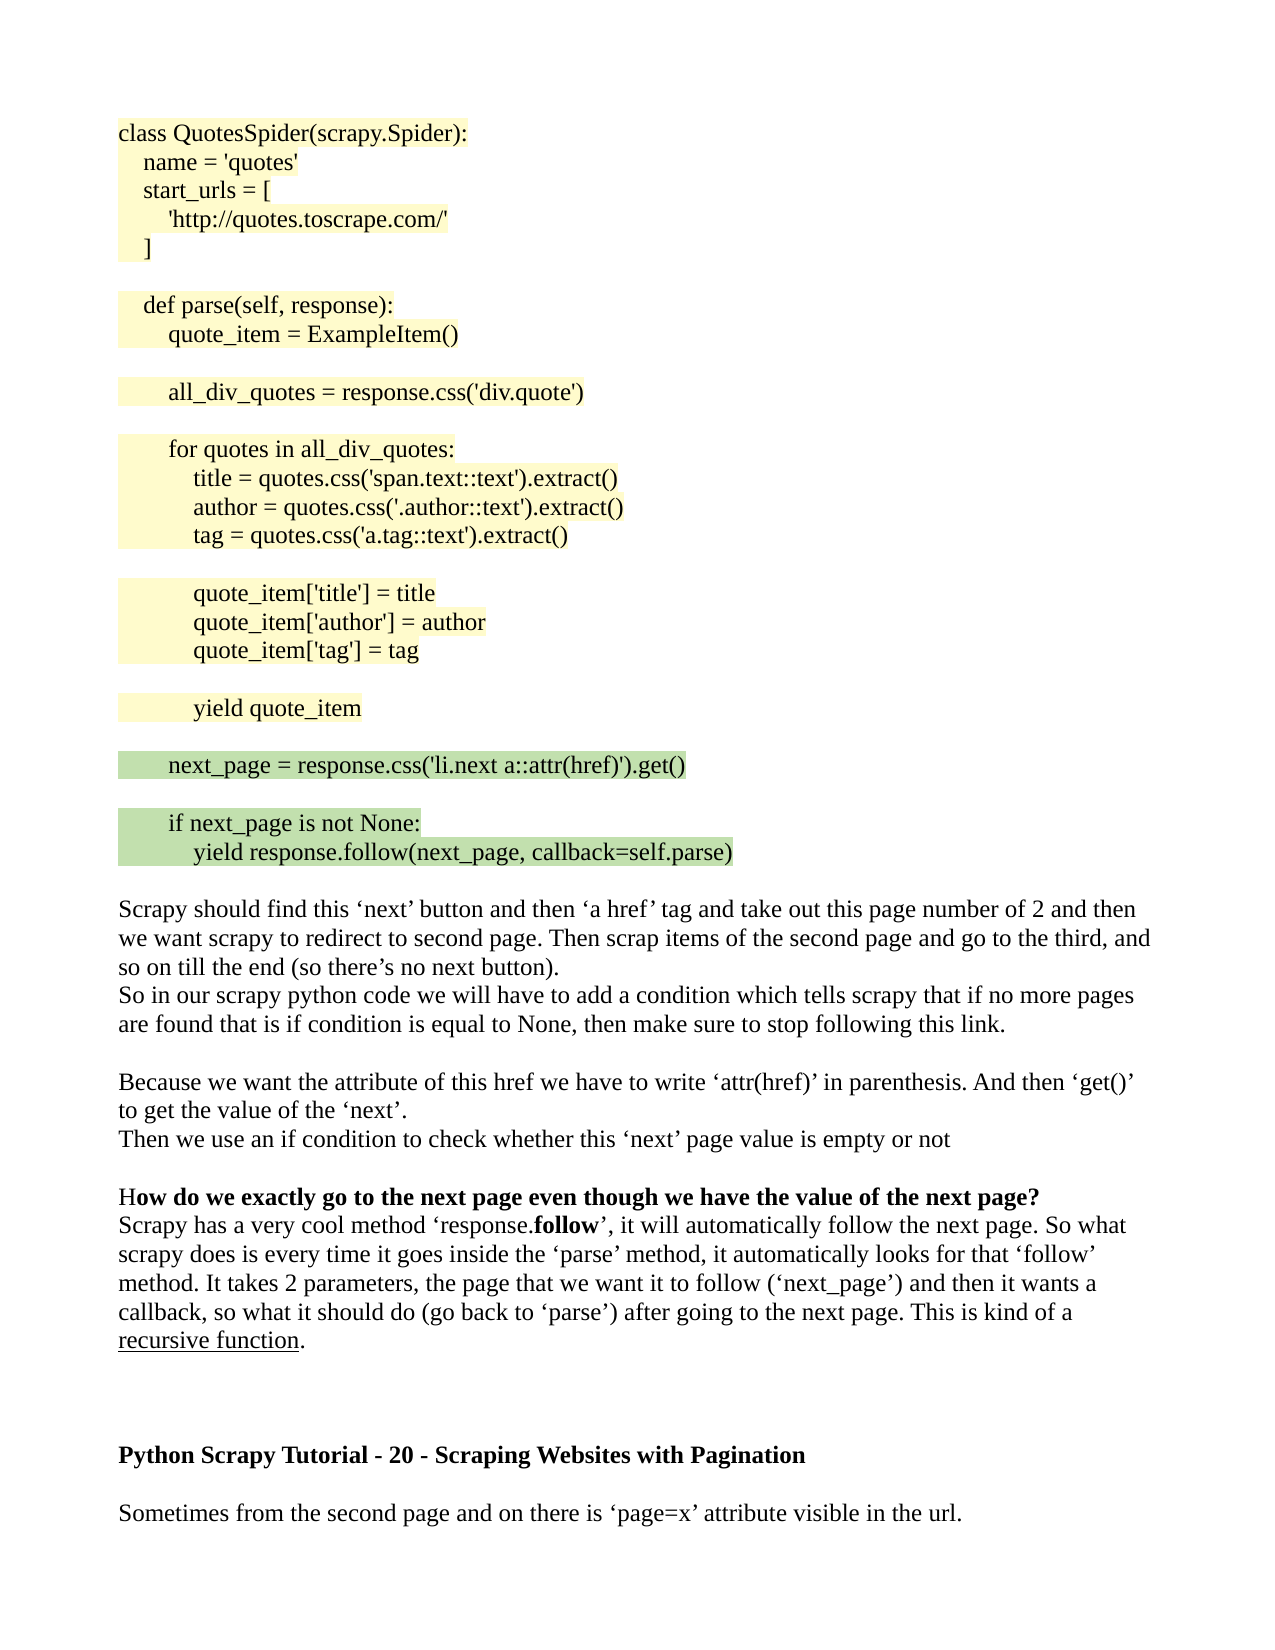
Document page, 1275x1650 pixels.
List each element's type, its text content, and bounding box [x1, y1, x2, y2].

text yield response.follow(next_page, callback=self.parse) [118, 837, 1157, 866]
text quote_item['author'] = author [118, 607, 1157, 636]
text yield quote_item [118, 693, 1157, 722]
text Then we use an if condition to check whether this ‘next’ page value is empty or not [118, 1124, 1157, 1153]
text next_page = response.css('li.next a::attr(href)').get() [118, 751, 1157, 779]
text Python Scrapy Tutorial - 20 - Scraping Websites with Pagination [118, 1441, 1157, 1469]
text if next_page is not None: [118, 808, 1157, 837]
text Scrapy has a very cool method ‘response.follow’, it will automatically follow the next page. So what scrapy does is every time it goes inside the ‘parse’ method, it automatically looks for that ‘follow’ method. It takes 2 parameters, the page that we want it to follow (‘next_page’) and then it wants a callback, so what it should do (go back to ‘parse’) after going to the next page. This is kind of a recursive function. [118, 1211, 1157, 1354]
text quote_item['title'] = title [118, 578, 1157, 607]
text all_div_quotes = response.css('div.quote') [118, 377, 1157, 406]
text Sometimes from the second page and on there is ‘page=x’ attribute visible in the url. [118, 1498, 1157, 1527]
text How do we exactly go to the next page even though we have the value of the next page? [118, 1182, 1157, 1211]
text So in our scrapy python code we will have to add a condition which tells scrapy that if no more pages are found that is if condition is equal to None, then make sure to stop following this link. [118, 981, 1157, 1038]
text ] [118, 233, 1157, 262]
text class QuotesSpider(scrapy.Spider): [118, 118, 1157, 147]
text start_urls = [ [118, 176, 1157, 204]
text for quotes in all_div_quotes: [118, 434, 1157, 463]
text tag = quotes.css('a.tag::text').extract() [118, 521, 1157, 549]
text name = 'quotes' [118, 147, 1157, 176]
text Scrapy should find this ‘next’ button and then ‘a href’ tag and take out this page number of 2 and then we want scrapy to redirect to second page. Then scrap items of the second page and go to the third, and so on till the end (so there’s no next button). [118, 894, 1157, 981]
text Because we want the attribute of this href we have to write ‘attr(href)’ in parenthesis. And then ‘get()’ to get the value of the ‘next’. [118, 1067, 1157, 1124]
text quote_item = ExampleItem() [118, 319, 1157, 348]
text title = quotes.css('span.text::text').extract() [118, 463, 1157, 492]
text author = quotes.css('.author::text').extract() [118, 492, 1157, 521]
text quote_item['tag'] = tag [118, 636, 1157, 664]
text 'http://quotes.toscrape.com/' [118, 204, 1157, 233]
text def parse(self, response): [118, 291, 1157, 319]
